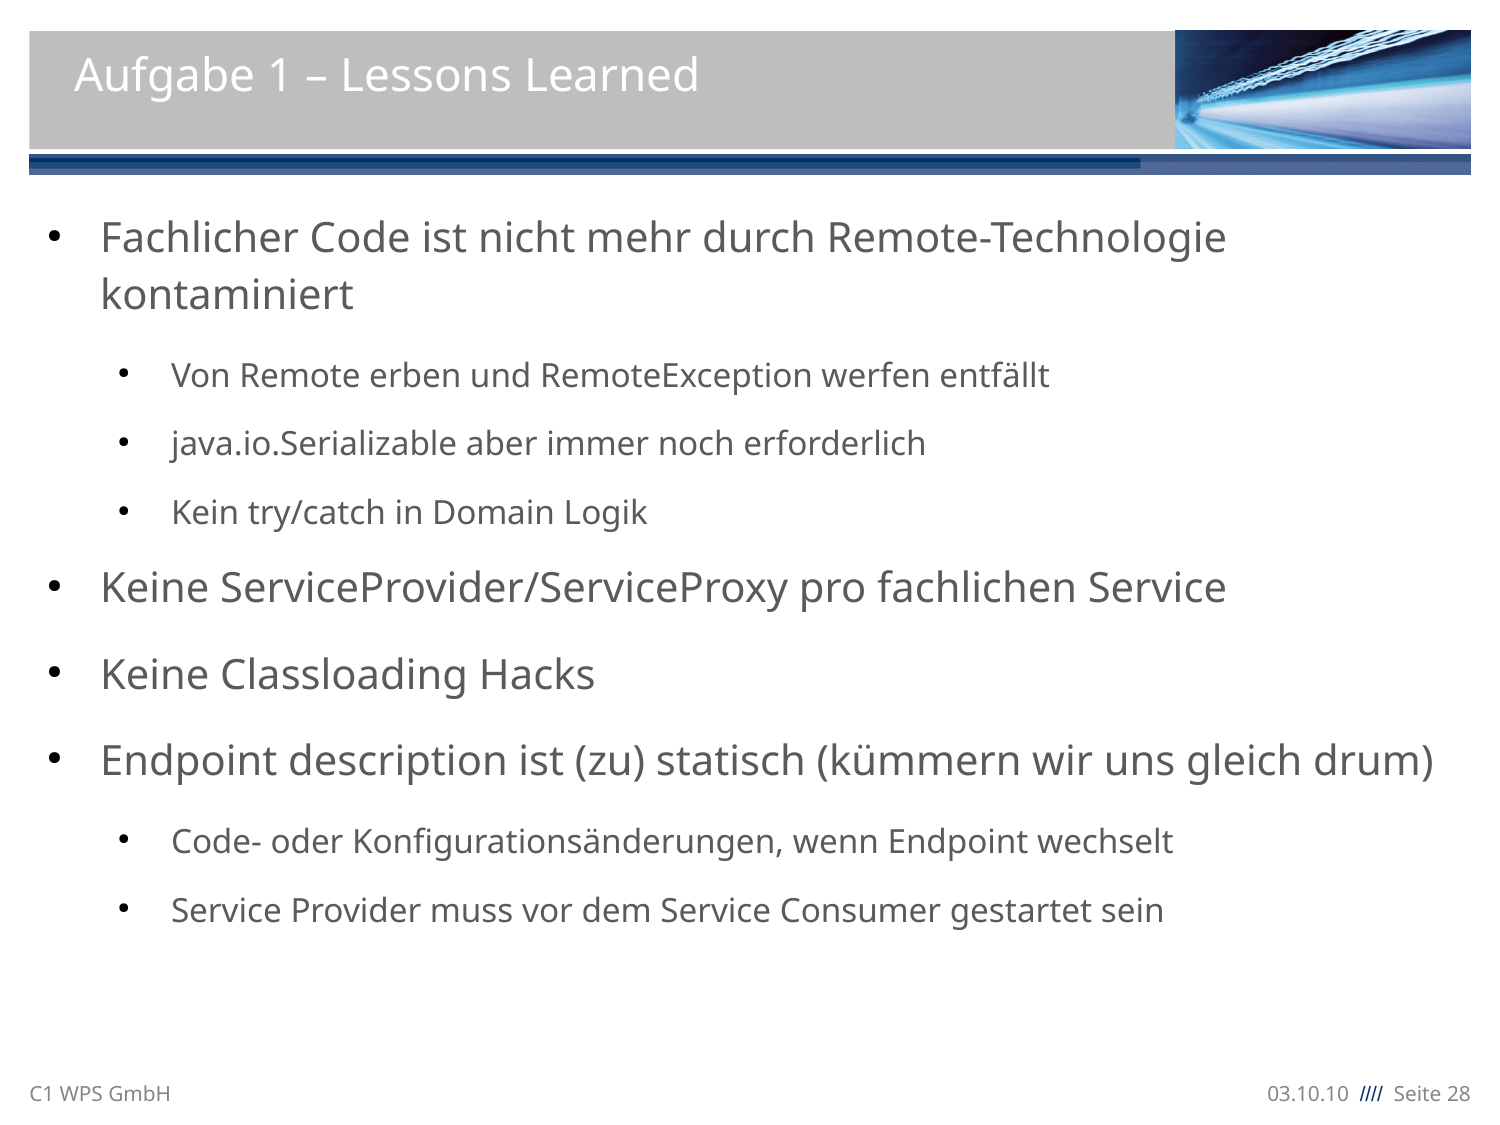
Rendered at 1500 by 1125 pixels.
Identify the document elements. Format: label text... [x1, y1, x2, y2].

title Aufgabe 1 – Lessons Learned [29, 31, 1176, 150]
list Fachlicher Code ist nicht mehr durch Remote-Technologie kontaminiert Von Remote erben und RemoteException werfen entfällt java.io.Serializable aber immer noch erforderlich Kein try/catch in Domain Logik Keine ServiceProvider/ServiceProxy pro fachlichen Service Keine Classloading Hacks Endpoint description ist (zu) statisch (kümmern wir uns gleich drum) Code- oder Konfigurationsänderungen, wenn Endpoint wechselt Service Provider muss vor dem Service Consumer gestartet sein [29, 208, 1471, 1059]
picture [29, 154, 1471, 175]
picture [1175, 30, 1471, 149]
